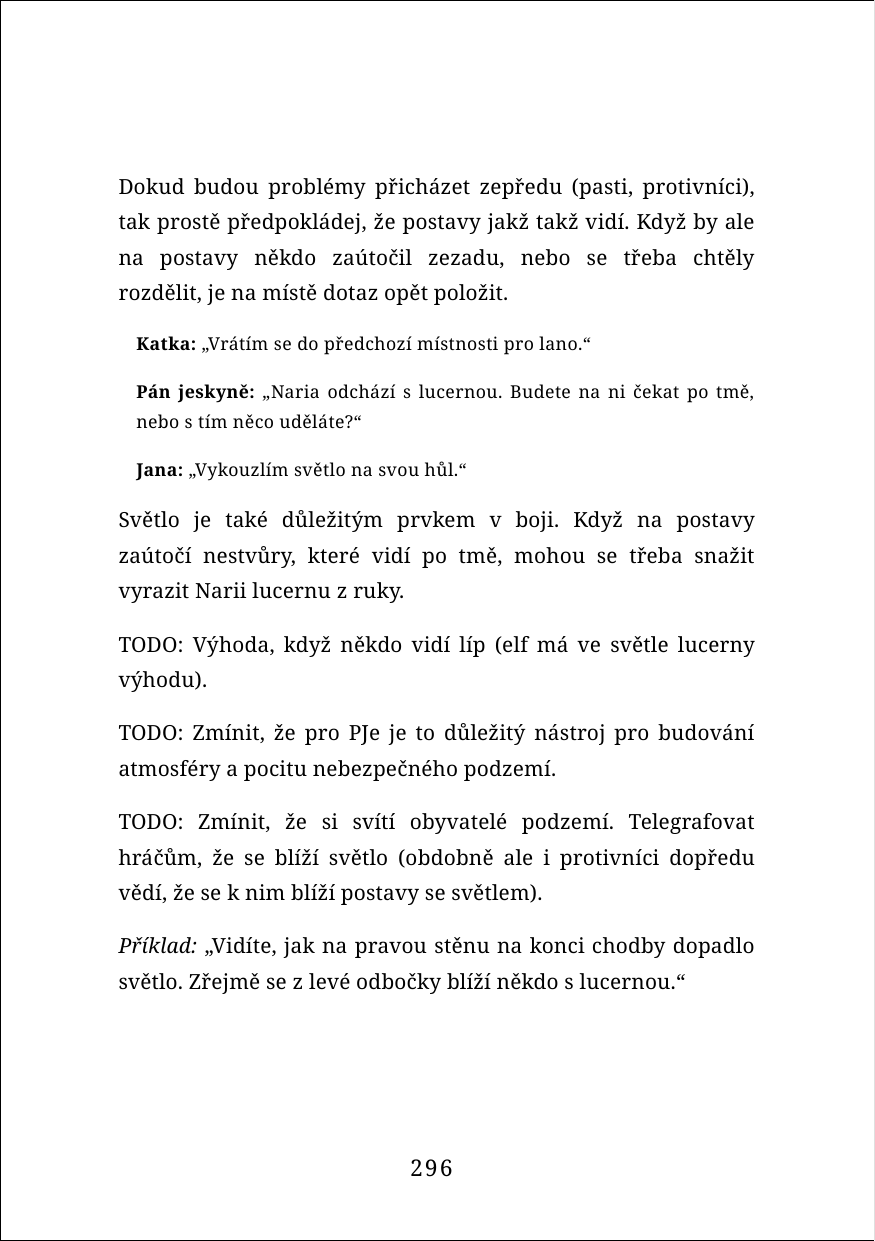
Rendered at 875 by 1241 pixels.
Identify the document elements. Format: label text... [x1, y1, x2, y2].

text Katka: „Vrátím se do předchozí místnosti pro lano.“ [136, 332, 756, 356]
text TODO: Zmínit, že si svítí obyvatelé podzemí. Telegrafovat hráčům, že se blíží světlo (obdobně ale i protivníci dopředu vědí, že se k nim blíží postavy se světlem). [118, 807, 756, 907]
text Jana: „Vykouzlím světlo na svou hůl.“ [136, 458, 756, 482]
text Dokud budou problémy přicházet zepředu (pasti, protivníci), tak prostě předpokládej, že postavy jakž takž vidí. Když by ale na postavy někdo zaútočil zezadu, nebo se třeba chtěly rozdělit, je na místě dotaz opět položit. [118, 172, 756, 307]
text Světlo je také důležitým prvkem v boji. Když na postavy zaútočí nestvůry, které vidí po tmě, mohou se třeba snažit vyrazit Narii lucernu z ruky. [118, 506, 756, 605]
text TODO: Výhoda, když někdo vidí líp (elf má ve světle lucerny výhodu). [118, 630, 756, 694]
text TODO: Zmínit, že pro PJe je to důležitý nástroj pro budování atmosféry a pocitu nebezpečného podzemí. [118, 718, 756, 782]
text Pán jeskyně: „Naria odchází s lucernou. Budete na ni čekat po tmě, nebo s tím něco uděláte?“ [136, 379, 756, 434]
text Příklad: „Vidíte, jak na pravou stěnu na konci chodby dopadlo světlo. Zřejmě se z levé odbočky blíží někdo s lucernou.“ [118, 932, 756, 996]
